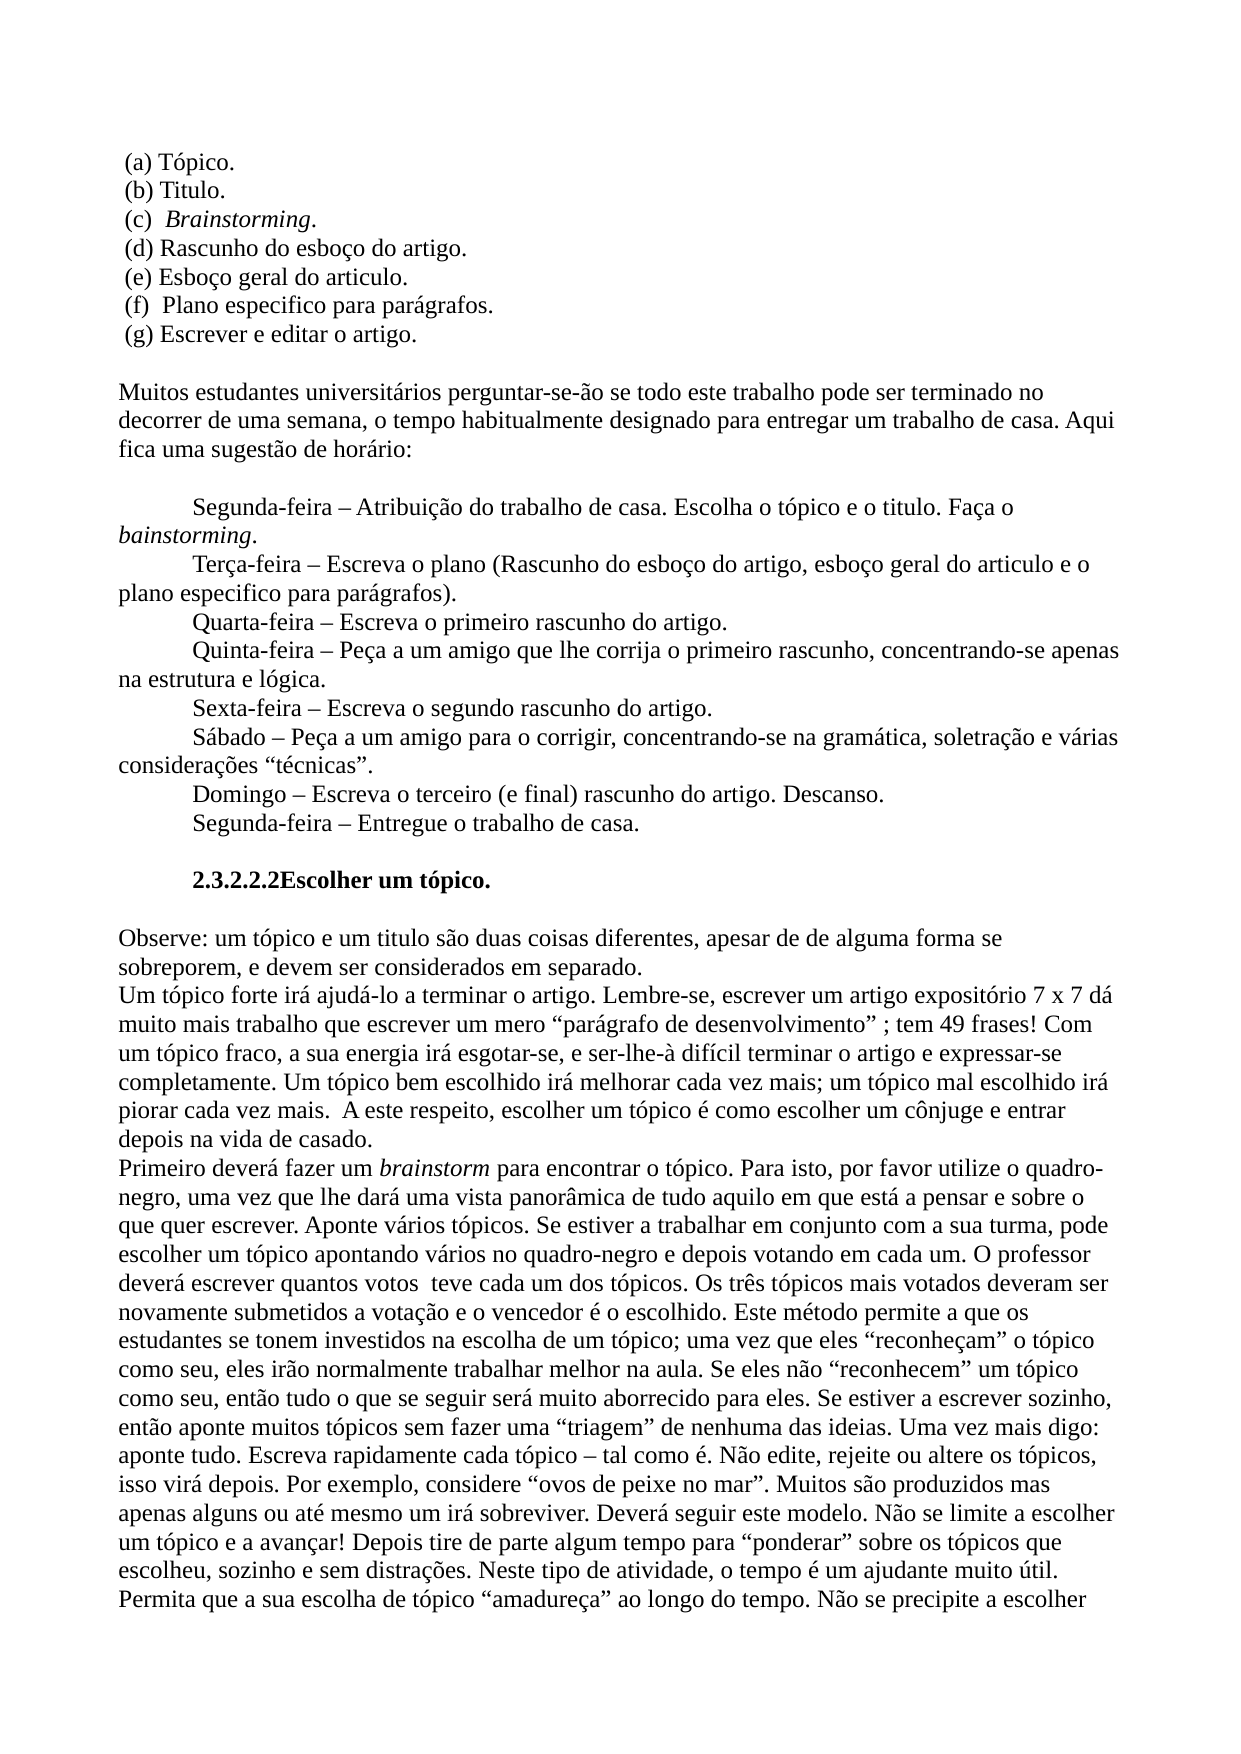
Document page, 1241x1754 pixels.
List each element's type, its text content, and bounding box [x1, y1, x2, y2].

text Observe: um tópico e um titulo são duas coisas diferentes, apesar de de alguma forma se sobreporem, e devem ser considerados em separado. [118, 923, 1122, 981]
text Primeiro deverá fazer um brainstorm para encontrar o tópico. Para isto, por favor utilize o quadro-negro, uma vez que lhe dará uma vista panorâmica de tudo aquilo em que está a pensar e sobre o que quer escrever. Aponte vários tópicos. Se estiver a trabalhar em conjunto com a sua turma, pode escolher um tópico apontando vários no quadro-negro e depois votando em cada um. O professor deverá escrever quantos votos teve cada um dos tópicos. Os três tópicos mais votados deveram ser novamente submetidos a votação e o vencedor é o escolhido. Este método permite a que os estudantes se tonem investidos na escolha de um tópico; uma vez que eles “reconheçam” o tópico como seu, eles irão normalmente trabalhar melhor na aula. Se eles não “reconhecem” um tópico como seu, então tudo o que se seguir será muito aborrecido para eles. Se estiver a escrever sozinho, então aponte muitos tópicos sem fazer uma “triagem” de nenhuma das ideias. Uma vez mais digo: aponte tudo. Escreva rapidamente cada tópico – tal como é. Não edite, rejeite ou altere os tópicos, isso virá depois. Por exemplo, considere “ovos de peixe no mar”. Muitos são produzidos mas apenas alguns ou até mesmo um irá sobreviver. Deverá seguir este modelo. Não se limite a escolher um tópico e a avançar! Depois tire de parte algum tempo para “ponderar” sobre os tópicos que escolheu, sozinho e sem distrações. Neste tipo de atividade, o tempo é um ajudante muito útil. Permita que a sua escolha de tópico “amadureça” ao longo do tempo. Não se precipite a escolher [118, 1153, 1122, 1613]
text Sexta-feira – Escreva o segundo rascunho do artigo. [118, 693, 1122, 722]
text Domingo – Escreva o terceiro (e final) rascunho do artigo. Descanso. [118, 779, 1122, 808]
text (a) Tópico. (b) Titulo. (c) Brainstorming. (d) Rascunho do esboço do artigo. (e) Esboço geral do articulo. (f) Plano especifico para parágrafos. (g) Escrever e editar o artigo. [118, 147, 1122, 348]
text [118, 118, 1122, 147]
text Terça-feira – Escreva o plano (Rascunho do esboço do artigo, esboço geral do articulo e o plano especifico para parágrafos). [118, 549, 1122, 607]
text Quarta-feira – Escreva o primeiro rascunho do artigo. [118, 607, 1122, 636]
text Segunda-feira – Entregue o trabalho de casa. [118, 808, 1122, 837]
text Muitos estudantes universitários perguntar-se-ão se todo este trabalho pode ser terminado no decorrer de uma semana, o tempo habitualmente designado para entregar um trabalho de casa. Aqui fica uma sugestão de horário: [118, 377, 1122, 463]
text Quinta-feira – Peça a um amigo que lhe corrija o primeiro rascunho, concentrando-se apenas na estrutura e lógica. [118, 636, 1122, 693]
text Sábado – Peça a um amigo para o corrigir, concentrando-se na gramática, soletração e várias considerações “técnicas”. [118, 722, 1122, 779]
text Um tópico forte irá ajudá-lo a terminar o artigo. Lembre-se, escrever um artigo expositório 7 x 7 dá muito mais trabalho que escrever um mero “parágrafo de desenvolvimento” ; tem 49 frases! Com um tópico fraco, a sua energia irá esgotar-se, e ser-lhe-à difícil terminar o artigo e expressar-se completamente. Um tópico bem escolhido irá melhorar cada vez mais; um tópico mal escolhido irá piorar cada vez mais. A este respeito, escolher um tópico é como escolher um cônjuge e entrar depois na vida de casado. [118, 981, 1122, 1153]
text 2.3.2.2.2Escolher um tópico. [118, 866, 1122, 923]
text Segunda-feira – Atribuição do trabalho de casa. Escolha o tópico e o titulo. Faça o bainstorming. [118, 492, 1122, 549]
